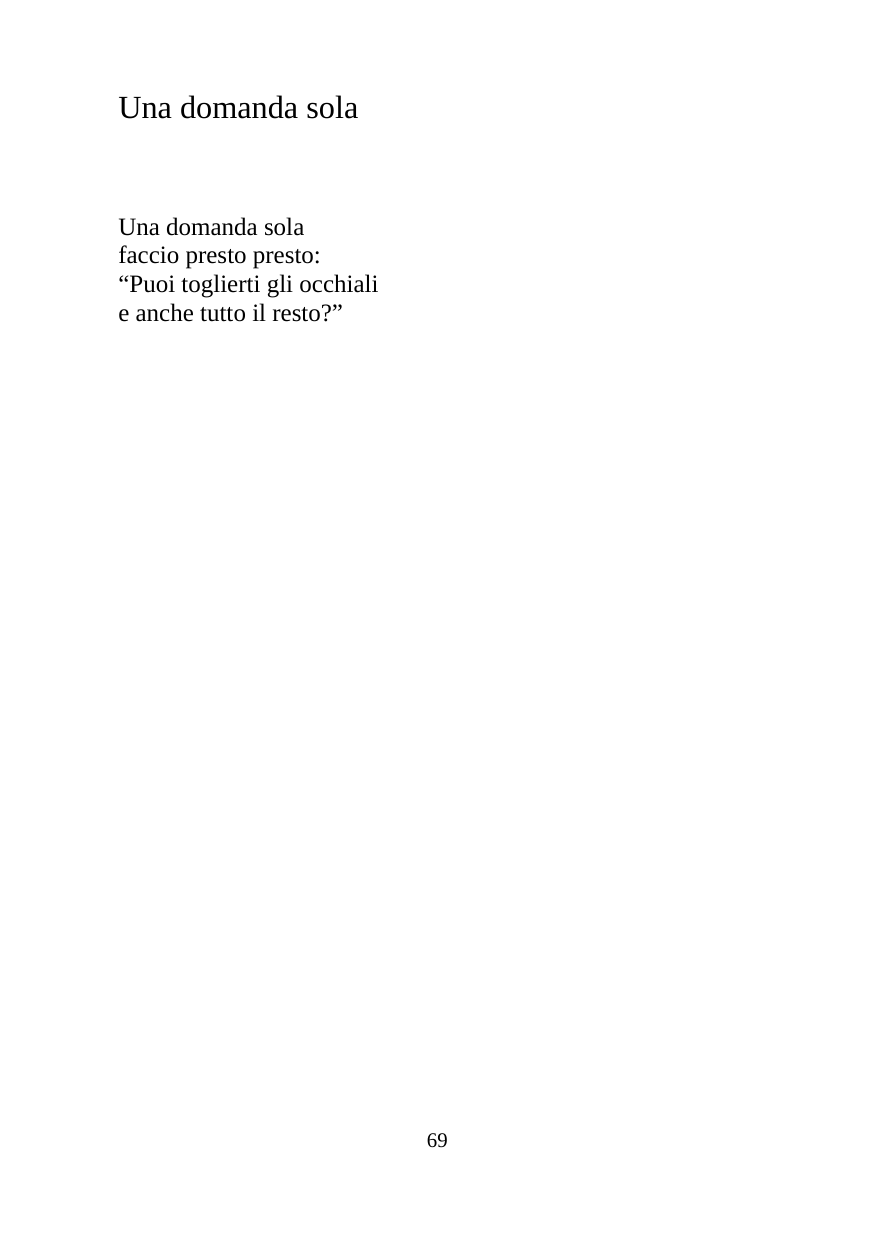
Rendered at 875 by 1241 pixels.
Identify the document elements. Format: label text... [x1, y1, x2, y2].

text Una domanda sola faccio presto presto: “Puoi toglierti gli occhiali e anche tutto il resto?” [118, 212, 786, 327]
text Una domanda sola [118, 88, 786, 126]
